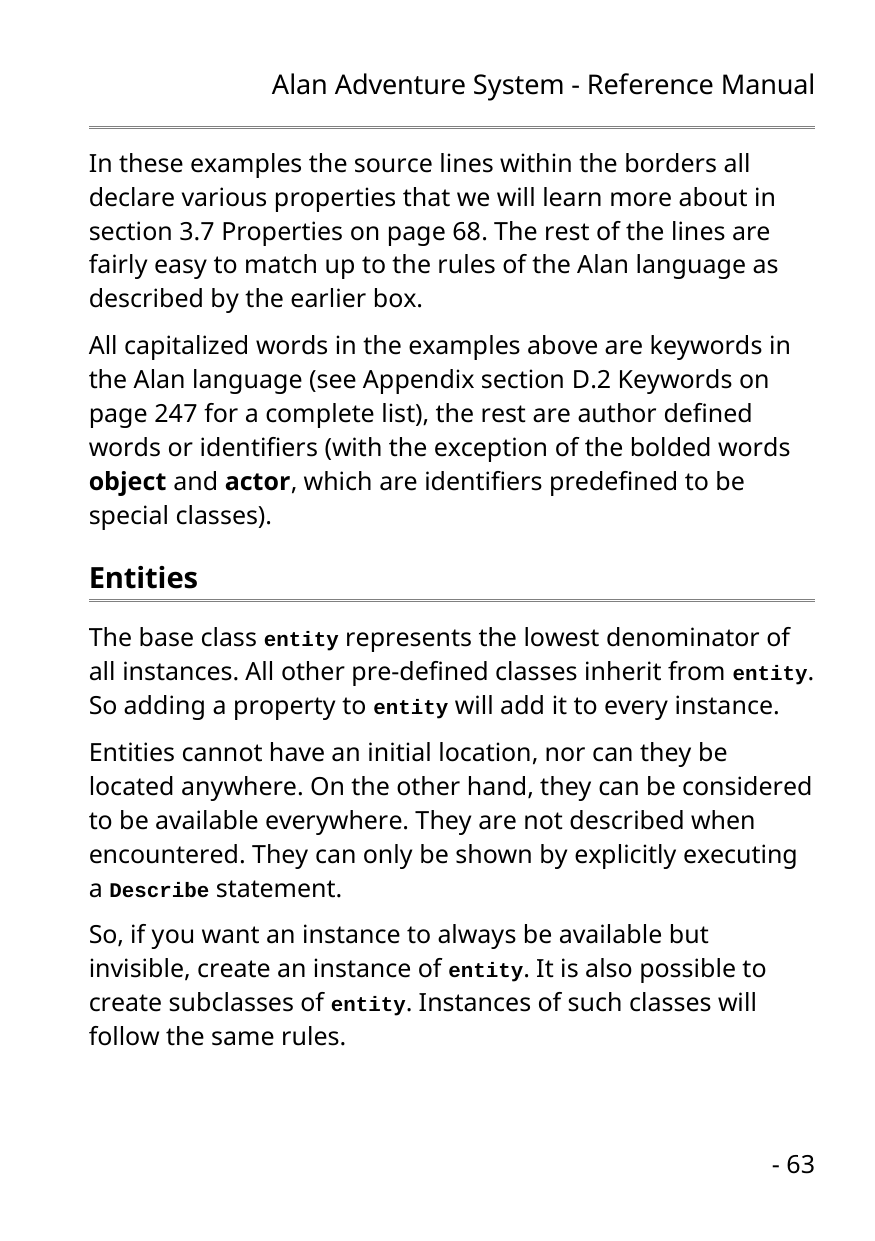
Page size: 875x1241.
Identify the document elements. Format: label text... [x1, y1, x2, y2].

text In these examples the source lines within the borders all declare various properties that we will learn more about in section 3.7 Properties on page 51. The rest of the lines are fairly easy to match up to the rules of the Alan language as described by the earlier box. [88, 146, 815, 315]
subtitle Entities [88, 557, 815, 601]
text All capitalized words in the examples above are keywords in the Alan language (see Appendix section D.2 Keywords on page 197 for a complete list), the rest are author defined words or identifiers (with the exception of the bolded words object and actor, which are identifiers predefined to be special classes). [88, 328, 815, 532]
text So, if you want an instance to always be available but invisible, create an instance of entity. It is also possible to create subclasses of entity. Instances of such classes will follow the same rules. [88, 917, 815, 1053]
text The base class entity represents the lowest denominator of all instances. All other pre-defined classes inherit from entity. So adding a property to entity will add it to every instance. [88, 620, 815, 722]
text Entities cannot have an initial location, nor can they be located anywhere. On the other hand, they can be considered to be available everywhere. They are not described when encountered. They can only be shown by explicitly executing a Describe statement. [88, 735, 815, 904]
